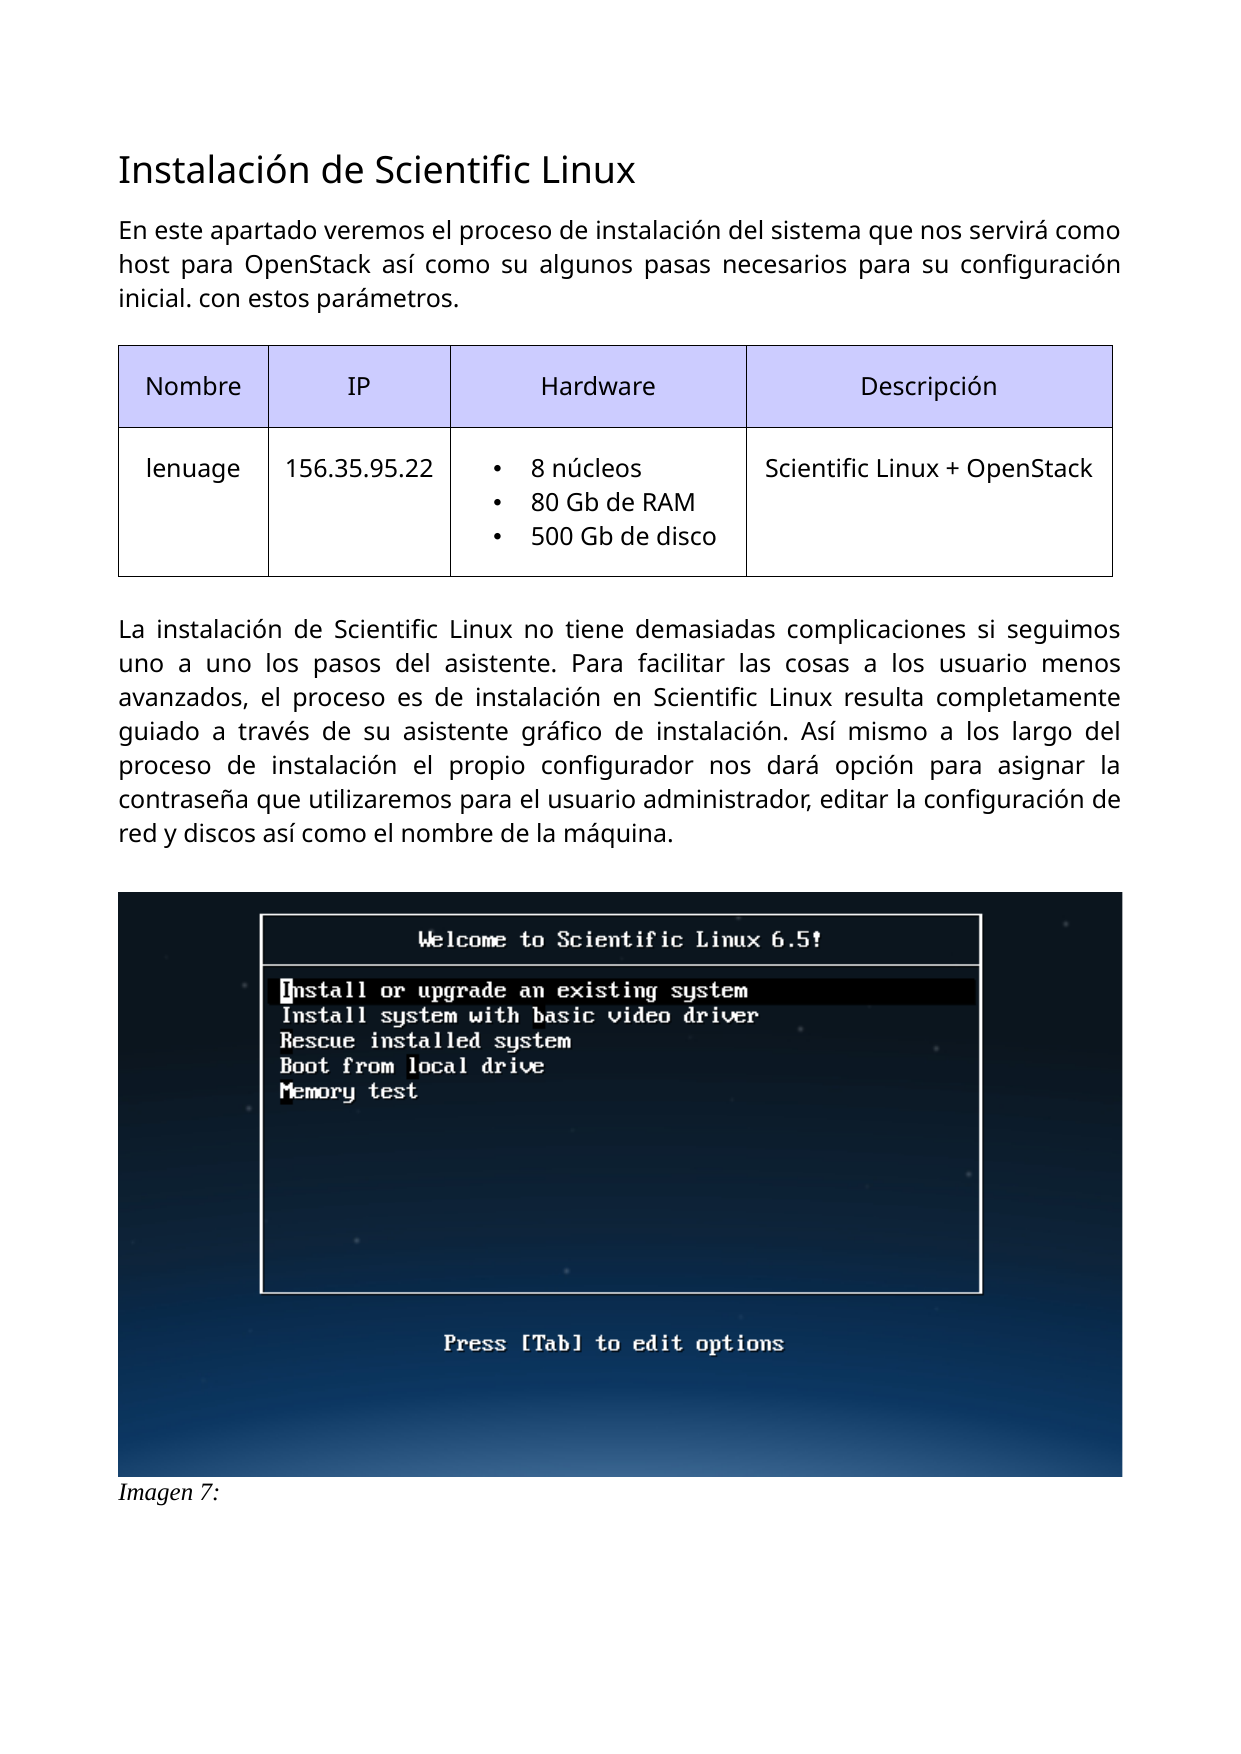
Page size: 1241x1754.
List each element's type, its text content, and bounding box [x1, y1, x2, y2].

text Imagen 7: [118, 1477, 1122, 1506]
table_header Nombre [119, 346, 268, 427]
table_header IP [269, 346, 450, 427]
text La instalación de Scientific Linux no tiene demasiadas complicaciones si seguimos uno a uno los pasos del asistente. Para facilitar las cosas a los usuario menos avanzados, el proceso es de instalación en Scientific Linux resulta completamente guiado a través de su asistente gráfico de instalación. Así mismo a los largo del proceso de instalación el propio configurador nos dará opción para asignar la contraseña que utilizaremos para el usuario administrador, editar la configuración de red y discos así como el nombre de la máquina. [118, 611, 1122, 850]
table_header Descripción [747, 346, 1112, 427]
picture [118, 892, 1123, 1477]
table_cell 8 núcleos 80 Gb de RAM 500 Gb de disco [451, 428, 746, 576]
subtitle Instalación de Scientific Linux [118, 143, 1122, 194]
table_cell lenuage [119, 428, 268, 576]
table_cell 156.35.95.22 [269, 428, 450, 576]
text En este apartado veremos el proceso de instalación del sistema que nos servirá como host para OpenStack así como su algunos pasas necesarios para su configuración inicial. con estos parámetros. [118, 213, 1122, 315]
table_cell Scientific Linux + OpenStack [747, 428, 1112, 576]
table_header Hardware [451, 346, 746, 427]
